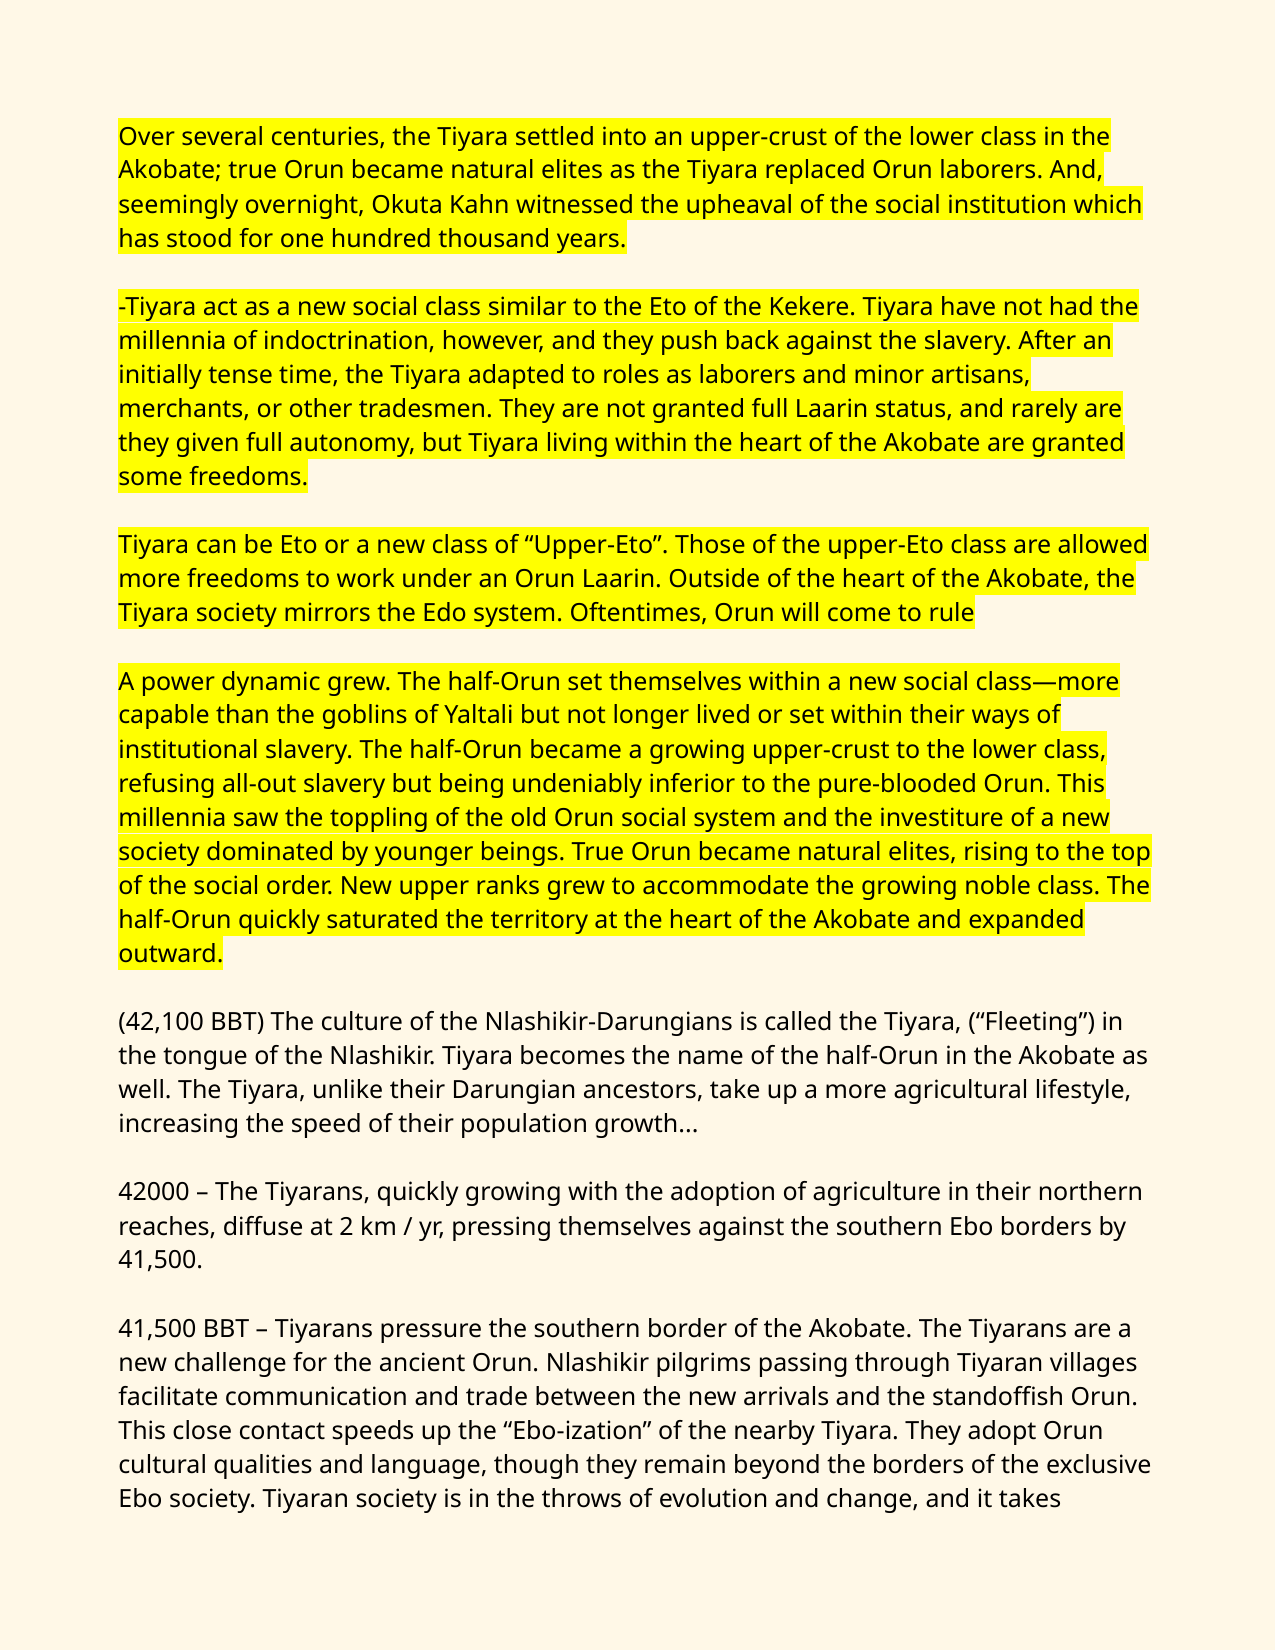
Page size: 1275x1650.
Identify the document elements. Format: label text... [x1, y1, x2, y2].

text Over several centuries, the Tiyara settled into an upper-crust of the lower class in the Akobate; true Orun became natural elites as the Tiyara replaced Orun laborers. And, seemingly overnight, Okuta Kahn witnessed the upheaval of the social institution which has stood for one hundred thousand years. [118, 118, 1157, 254]
text 41,500 BBT – Tiyarans pressure the southern border of the Akobate. The Tiyarans are a new challenge for the ancient Orun. Nlashikir pilgrims passing through Tiyaran villages facilitate communication and trade between the new arrivals and the standoffish Orun. This close contact speeds up the “Ebo-ization” of the nearby Tiyara. They adopt Orun cultural qualities and language, though they remain beyond the borders of the exclusive Ebo society. Tiyaran society is in the throws of evolution and change, and it takes [118, 1310, 1157, 1515]
text -Tiyara act as a new social class similar to the Eto of the Kekere. Tiyara have not had the millennia of indoctrination, however, and they push back against the slavery. After an initially tense time, the Tiyara adapted to roles as laborers and minor artisans, merchants, or other tradesmen. They are not granted full Laarin status, and rarely are they given full autonomy, but Tiyara living within the heart of the Akobate are granted some freedoms. [118, 288, 1157, 493]
text A power dynamic grew. The half-Orun set themselves within a new social class—more capable than the goblins of Yaltali but not longer lived or set within their ways of institutional slavery. The half-Orun became a growing upper-crust to the lower class, refusing all-out slavery but being undeniably inferior to the pure-blooded Orun. This millennia saw the toppling of the old Orun social system and the investiture of a new society dominated by younger beings. True Orun became natural elites, rising to the top of the social order. New upper ranks grew to accommodate the growing noble class. The half-Orun quickly saturated the territory at the heart of the Akobate and expanded outward. [118, 663, 1157, 970]
text (42,100 BBT) The culture of the Nlashikir-Darungians is called the Tiyara, (“Fleeting”) in the tongue of the Nlashikir. Tiyara becomes the name of the half-Orun in the Akobate as well. The Tiyara, unlike their Darungian ancestors, take up a more agricultural lifestyle, increasing the speed of their population growth... [118, 1004, 1157, 1140]
text Tiyara can be Eto or a new class of “Upper-Eto”. Those of the upper-Eto class are allowed more freedoms to work under an Orun Laarin. Outside of the heart of the Akobate, the Tiyara society mirrors the Edo system. Oftentimes, Orun will come to rule [118, 527, 1157, 629]
text 42000 – The Tiyarans, quickly growing with the adoption of agriculture in their northern reaches, diffuse at 2 km / yr, pressing themselves against the southern Ebo borders by 41,500. [118, 1174, 1157, 1276]
